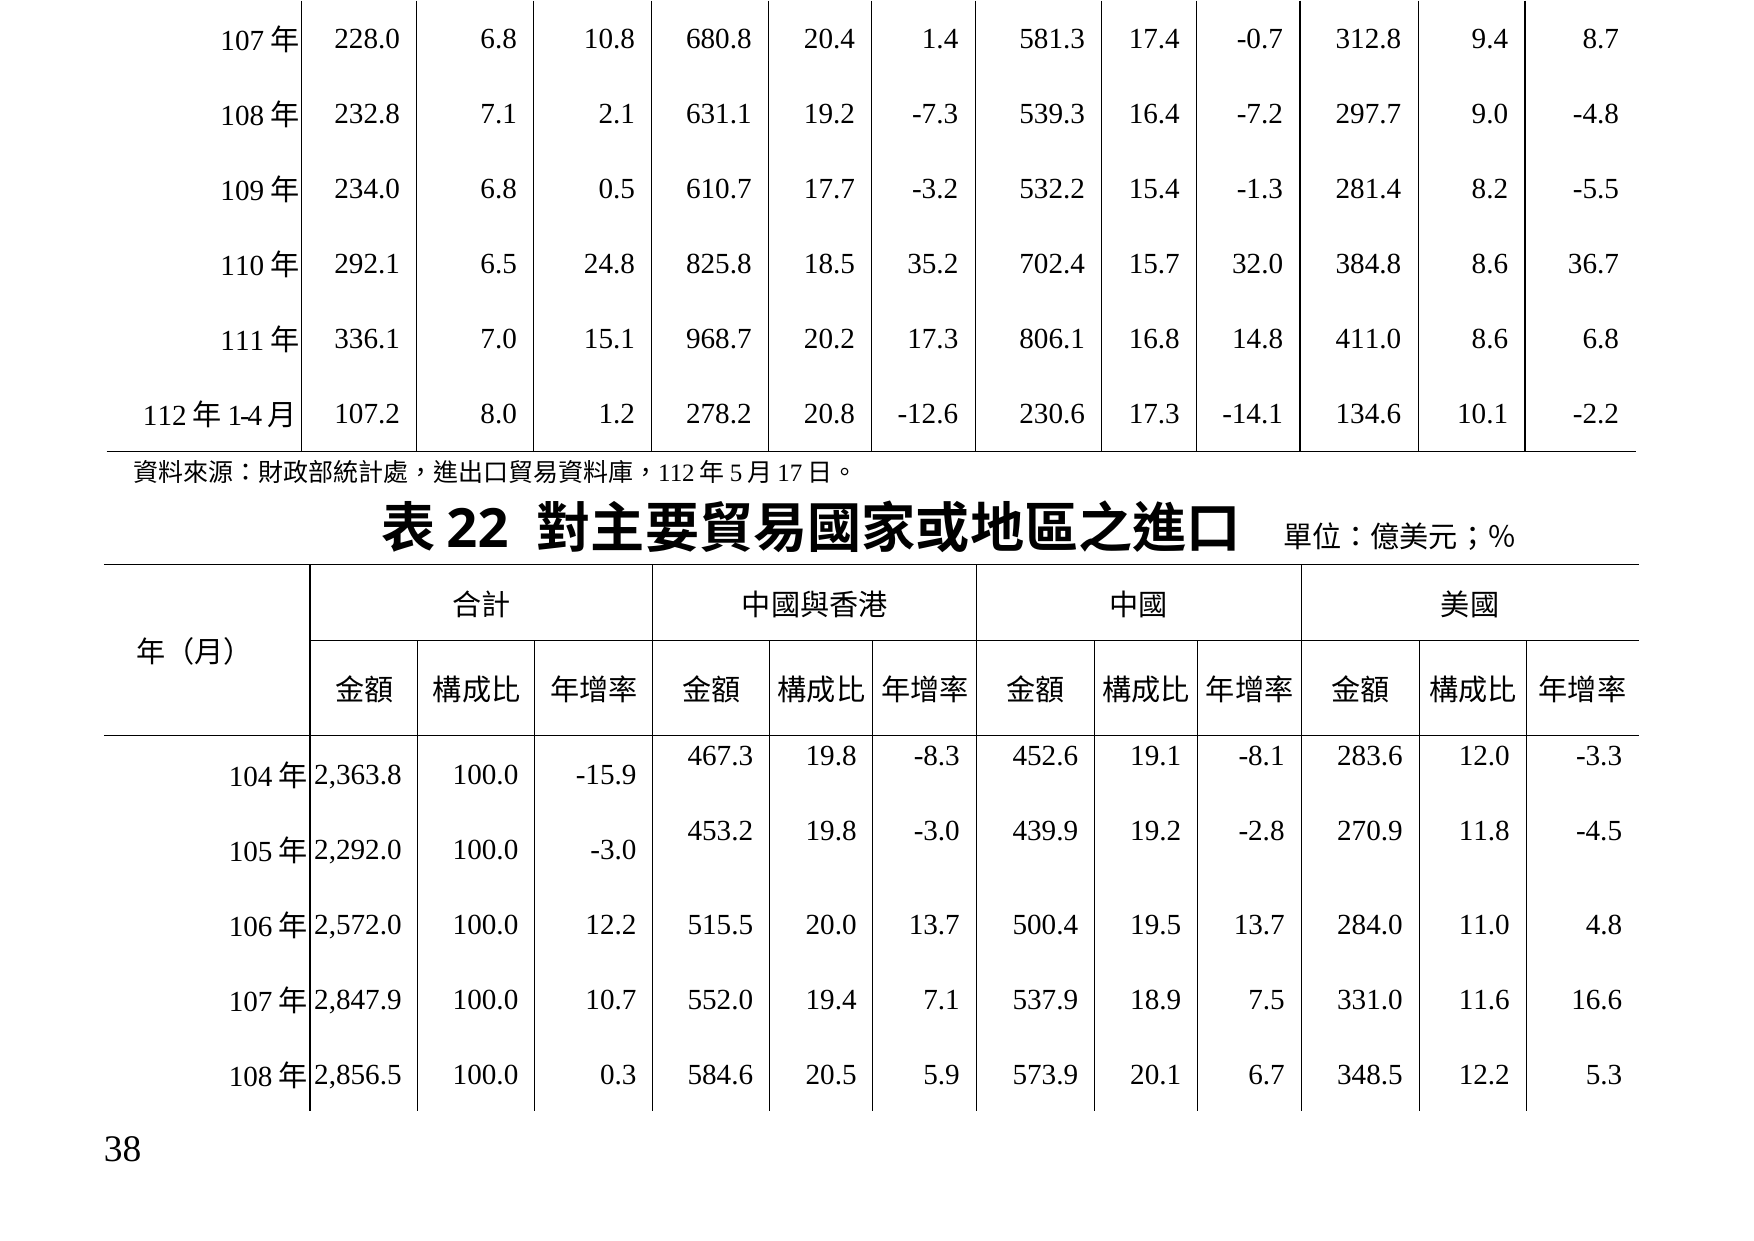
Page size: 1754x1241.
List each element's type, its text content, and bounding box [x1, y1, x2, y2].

table_cell 20.0 [770, 886, 872, 961]
table_cell 110年 [107, 226, 301, 301]
table_cell 100.0 [418, 886, 534, 961]
table_cell -5.5 [1526, 151, 1636, 226]
table_cell 構成比 [1095, 641, 1197, 735]
table_cell 20.5 [770, 1036, 872, 1111]
table_cell 631.1 [652, 76, 768, 151]
table_cell -3.2 [872, 151, 975, 226]
table_cell 10.7 [535, 961, 652, 1036]
table_cell 312.8 [1301, 1, 1418, 76]
subtitle 表22 對主要貿易國家或地區之進口 單位：億美元；％ [103, 489, 1639, 564]
table_cell 100.0 [418, 736, 534, 811]
table_cell 107.2 [302, 376, 416, 451]
table_cell 2,847.9 [311, 961, 417, 1036]
table_cell 18.9 [1095, 961, 1197, 1036]
table_cell 7.0 [417, 301, 533, 376]
table_cell 100.0 [418, 961, 534, 1036]
table_cell 19.5 [1095, 886, 1197, 961]
table_cell 467.3 [653, 736, 769, 811]
table_cell 年增率 [1527, 641, 1638, 735]
table_cell 11.6 [1420, 961, 1526, 1036]
table_cell 19.8 [770, 736, 872, 811]
table_cell 10.1 [1419, 376, 1524, 451]
table_cell 19.2 [769, 76, 871, 151]
table_cell -7.3 [872, 76, 975, 151]
table_cell 100.0 [418, 811, 534, 886]
table_cell 537.9 [977, 961, 1094, 1036]
table_cell 19.1 [1095, 736, 1197, 811]
table_cell 825.8 [652, 226, 768, 301]
table_cell 500.4 [977, 886, 1094, 961]
table_cell 515.5 [653, 886, 769, 961]
table_cell 336.1 [302, 301, 416, 376]
table_cell 20.1 [1095, 1036, 1197, 1111]
table_cell 4.8 [1527, 886, 1638, 961]
table_cell 232.8 [302, 76, 416, 151]
table_cell 8.2 [1419, 151, 1524, 226]
table_cell 6.8 [417, 151, 533, 226]
table_cell 16.6 [1527, 961, 1638, 1036]
table_cell 109年 [107, 151, 301, 226]
table_cell -8.1 [1198, 736, 1301, 811]
table_cell -15.9 [535, 736, 652, 811]
table_cell 6.7 [1198, 1036, 1301, 1111]
table_cell 107年 [104, 961, 309, 1036]
table_cell 6.8 [1526, 301, 1636, 376]
table_cell 12.2 [535, 886, 652, 961]
table_cell 552.0 [653, 961, 769, 1036]
table_cell 1.4 [872, 1, 975, 76]
table_cell 13.7 [1198, 886, 1301, 961]
table_cell 年增率 [1198, 641, 1301, 735]
table_cell -4.5 [1527, 811, 1638, 886]
table_cell 構成比 [770, 641, 872, 735]
table_header 年（月） [104, 565, 309, 735]
table_cell 15.1 [534, 301, 651, 376]
table_cell 2,292.0 [311, 811, 417, 886]
table_cell 539.3 [976, 76, 1101, 151]
text 資料來源：財政部統計處，進出口貿易資料庫，112年5月17日。 [103, 452, 1639, 489]
table_cell 17.3 [1102, 376, 1196, 451]
table_cell 24.8 [534, 226, 651, 301]
table_cell 680.8 [652, 1, 768, 76]
table_cell 2,363.8 [311, 736, 417, 811]
table_cell 5.9 [873, 1036, 976, 1111]
table_cell 12.2 [1420, 1036, 1526, 1111]
table_cell -4.8 [1526, 76, 1636, 151]
table_cell 16.8 [1102, 301, 1196, 376]
table_cell 18.5 [769, 226, 871, 301]
table_cell 702.4 [976, 226, 1101, 301]
table_cell 439.9 [977, 811, 1094, 886]
table_cell 292.1 [302, 226, 416, 301]
table_cell -3.0 [535, 811, 652, 886]
table_cell 20.4 [769, 1, 871, 76]
table_cell 11.0 [1420, 886, 1526, 961]
table_cell 5.3 [1527, 1036, 1638, 1111]
table_cell 968.7 [652, 301, 768, 376]
table_cell 105年 [104, 811, 309, 886]
table_cell -0.7 [1197, 1, 1299, 76]
table_cell -1.3 [1197, 151, 1299, 226]
table_cell 532.2 [976, 151, 1101, 226]
table_cell 19.4 [770, 961, 872, 1036]
table_cell 32.0 [1197, 226, 1299, 301]
table_cell 283.6 [1302, 736, 1419, 811]
table_cell 15.4 [1102, 151, 1196, 226]
table_cell -3.0 [873, 811, 976, 886]
table_cell 2,572.0 [311, 886, 417, 961]
table_cell 411.0 [1301, 301, 1418, 376]
table_cell 7.1 [417, 76, 533, 151]
table_cell 8.6 [1419, 301, 1524, 376]
table_cell 8.0 [417, 376, 533, 451]
table_cell 228.0 [302, 1, 416, 76]
table_cell 8.6 [1419, 226, 1524, 301]
table_cell 108年 [107, 76, 301, 151]
table_cell -14.1 [1197, 376, 1299, 451]
table_cell 573.9 [977, 1036, 1094, 1111]
table_cell 2.1 [534, 76, 651, 151]
table_cell 10.8 [534, 1, 651, 76]
table_cell 構成比 [418, 641, 534, 735]
table_cell 1.2 [534, 376, 651, 451]
table_cell 7.1 [873, 961, 976, 1036]
table_cell 0.5 [534, 151, 651, 226]
table_cell -12.6 [872, 376, 975, 451]
table_cell 17.7 [769, 151, 871, 226]
table_cell 構成比 [1420, 641, 1526, 735]
table_cell 20.8 [769, 376, 871, 451]
table_cell 2,856.5 [311, 1036, 417, 1111]
table_cell -3.3 [1527, 736, 1638, 811]
table_cell 112年1-4月 [107, 376, 301, 451]
table_cell 270.9 [1302, 811, 1419, 886]
table_cell 297.7 [1301, 76, 1418, 151]
table_cell 230.6 [976, 376, 1101, 451]
table_cell 9.0 [1419, 76, 1524, 151]
table_cell 584.6 [653, 1036, 769, 1111]
table_cell -7.2 [1197, 76, 1299, 151]
table_cell 金額 [1302, 641, 1419, 735]
table_header 合計 [311, 565, 652, 640]
table_cell 6.5 [417, 226, 533, 301]
table_cell 106年 [104, 886, 309, 961]
table_cell 111年 [107, 301, 301, 376]
table_cell 6.8 [417, 1, 533, 76]
table_cell 134.6 [1301, 376, 1418, 451]
table_cell 7.5 [1198, 961, 1301, 1036]
table_cell 金額 [653, 641, 769, 735]
table_cell 104年 [104, 736, 309, 811]
table_cell 19.2 [1095, 811, 1197, 886]
table_cell 35.2 [872, 226, 975, 301]
table_cell 234.0 [302, 151, 416, 226]
table_cell 8.7 [1526, 1, 1636, 76]
table_header 中國與香港 [653, 565, 976, 640]
table_header 中國 [977, 565, 1301, 640]
table_cell 11.8 [1420, 811, 1526, 886]
table_cell 108年 [104, 1036, 309, 1111]
table_cell 452.6 [977, 736, 1094, 811]
table_cell 9.4 [1419, 1, 1524, 76]
table_cell -8.3 [873, 736, 976, 811]
table_cell 36.7 [1526, 226, 1636, 301]
table_cell 12.0 [1420, 736, 1526, 811]
table_cell 年增率 [535, 641, 652, 735]
table_cell 331.0 [1302, 961, 1419, 1036]
table_cell 20.2 [769, 301, 871, 376]
table_cell 278.2 [652, 376, 768, 451]
table_cell 年增率 [873, 641, 976, 735]
table_cell 581.3 [976, 1, 1101, 76]
table_cell -2.8 [1198, 811, 1301, 886]
table_cell 16.4 [1102, 76, 1196, 151]
table_cell 15.7 [1102, 226, 1196, 301]
table_cell 348.5 [1302, 1036, 1419, 1111]
table_cell 17.3 [872, 301, 975, 376]
table_cell 806.1 [976, 301, 1101, 376]
table_cell 金額 [977, 641, 1094, 735]
table_cell 384.8 [1301, 226, 1418, 301]
table_cell 14.8 [1197, 301, 1299, 376]
table_header 美國 [1302, 565, 1638, 640]
table_cell 453.2 [653, 811, 769, 886]
table_cell 0.3 [535, 1036, 652, 1111]
table_cell -2.2 [1526, 376, 1636, 451]
table_cell 107年 [107, 1, 301, 76]
table_cell 19.8 [770, 811, 872, 886]
table_cell 610.7 [652, 151, 768, 226]
table_cell 281.4 [1301, 151, 1418, 226]
table_cell 100.0 [418, 1036, 534, 1111]
table_cell 284.0 [1302, 886, 1419, 961]
table_cell 17.4 [1102, 1, 1196, 76]
table_cell 金額 [311, 641, 417, 735]
table_cell 13.7 [873, 886, 976, 961]
